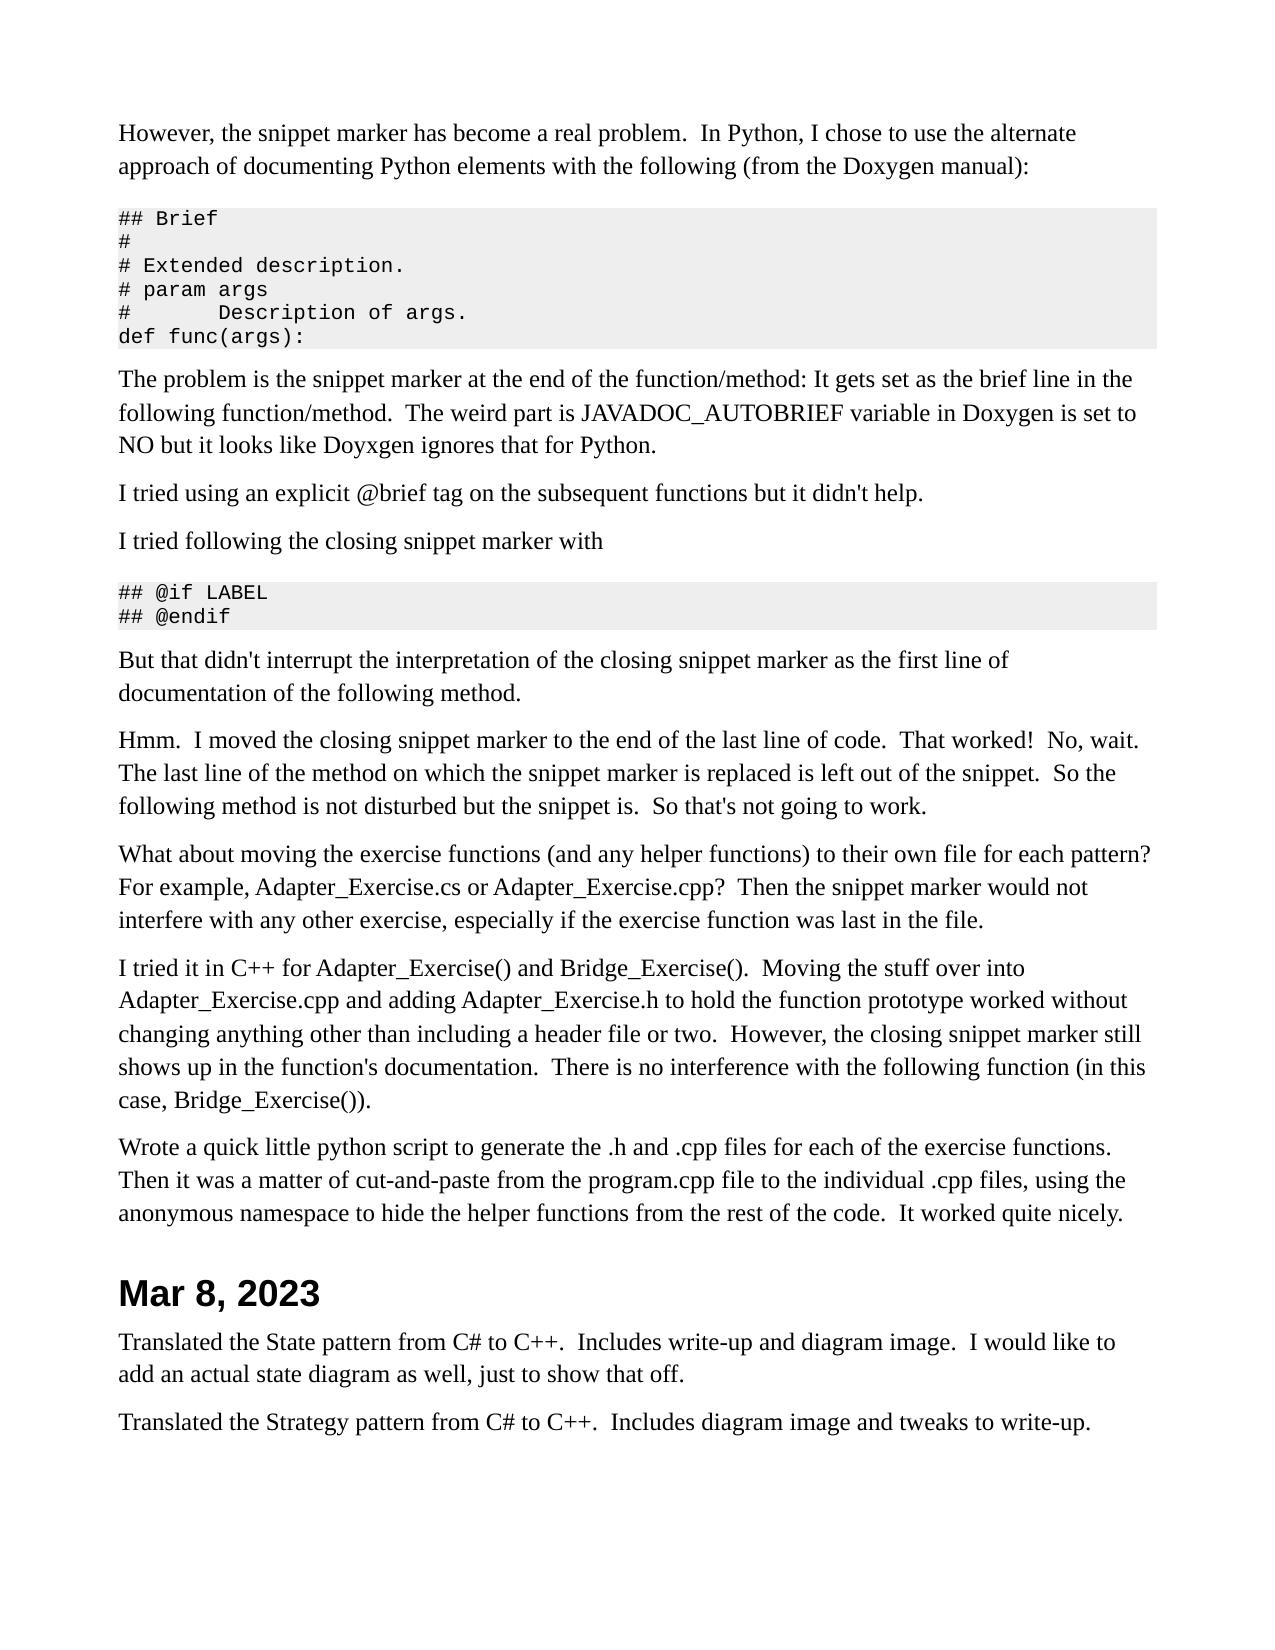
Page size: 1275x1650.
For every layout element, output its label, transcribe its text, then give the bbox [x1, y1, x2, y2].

text # Description of args. [118, 302, 1157, 326]
text The problem is the snippet marker at the end of the function/method: It gets set as the brief line in the following function/method. The weird part is JAVADOC_AUTOBRIEF variable in Doxygen is set to NO but it looks like Doyxgen ignores that for Python. [118, 364, 1157, 459]
text What about moving the exercise functions (and any helper functions) to their own file for each pattern? For example, Adapter_Exercise.cs or Adapter_Exercise.cpp? Then the snippet marker would not interfere with any other exercise, especially if the exercise function was last in the file. [118, 839, 1157, 934]
text # [118, 231, 1157, 255]
text Translated the State pattern from C# to C++. Includes write-up and diagram image. I would like to add an actual state diagram as well, just to show that off. [118, 1327, 1157, 1388]
text # Extended description. [118, 255, 1157, 279]
text ## @endif [118, 606, 1157, 630]
subtitle Mar 8, 2023 [118, 1271, 1157, 1314]
text Wrote a quick little python script to generate the .h and .cpp files for each of the exercise functions. Then it was a matter of cut-and-paste from the program.cpp file to the individual .cpp files, using the anonymous namespace to hide the helper functions from the rest of the code. It worked quite nicely. [118, 1132, 1157, 1227]
text I tried it in C++ for Adapter_Exercise() and Bridge_Exercise(). Moving the stuff over into Adapter_Exercise.cpp and adding Adapter_Exercise.h to hold the function prototype worked without changing anything other than including a header file or two. However, the closing snippet marker still shows up in the function's documentation. There is no interference with the following function (in this case, Bridge_Exercise()). [118, 953, 1157, 1113]
text Translated the Strategy pattern from C# to C++. Includes diagram image and tweaks to write-up. [118, 1407, 1157, 1436]
text # param args [118, 279, 1157, 302]
text But that didn't interrupt the interpretation of the closing snippet marker as the first line of documentation of the following method. [118, 645, 1157, 706]
text I tried using an explicit @brief tag on the subsequent functions but it didn't help. [118, 478, 1157, 507]
text def func(args): [118, 326, 1157, 349]
text I tried following the closing snippet marker with [118, 526, 1157, 554]
text ## @if LABEL [118, 582, 1157, 606]
text ## Brief [118, 208, 1157, 231]
text However, the snippet marker has become a real problem. In Python, I chose to use the alternate approach of documenting Python elements with the following (from the Doxygen manual): [118, 118, 1157, 180]
text Hmm. I moved the closing snippet marker to the end of the last line of code. That worked! No, wait. The last line of the method on which the snippet marker is replaced is left out of the snippet. So the following method is not disturbed but the snippet is. So that's not going to work. [118, 725, 1157, 820]
